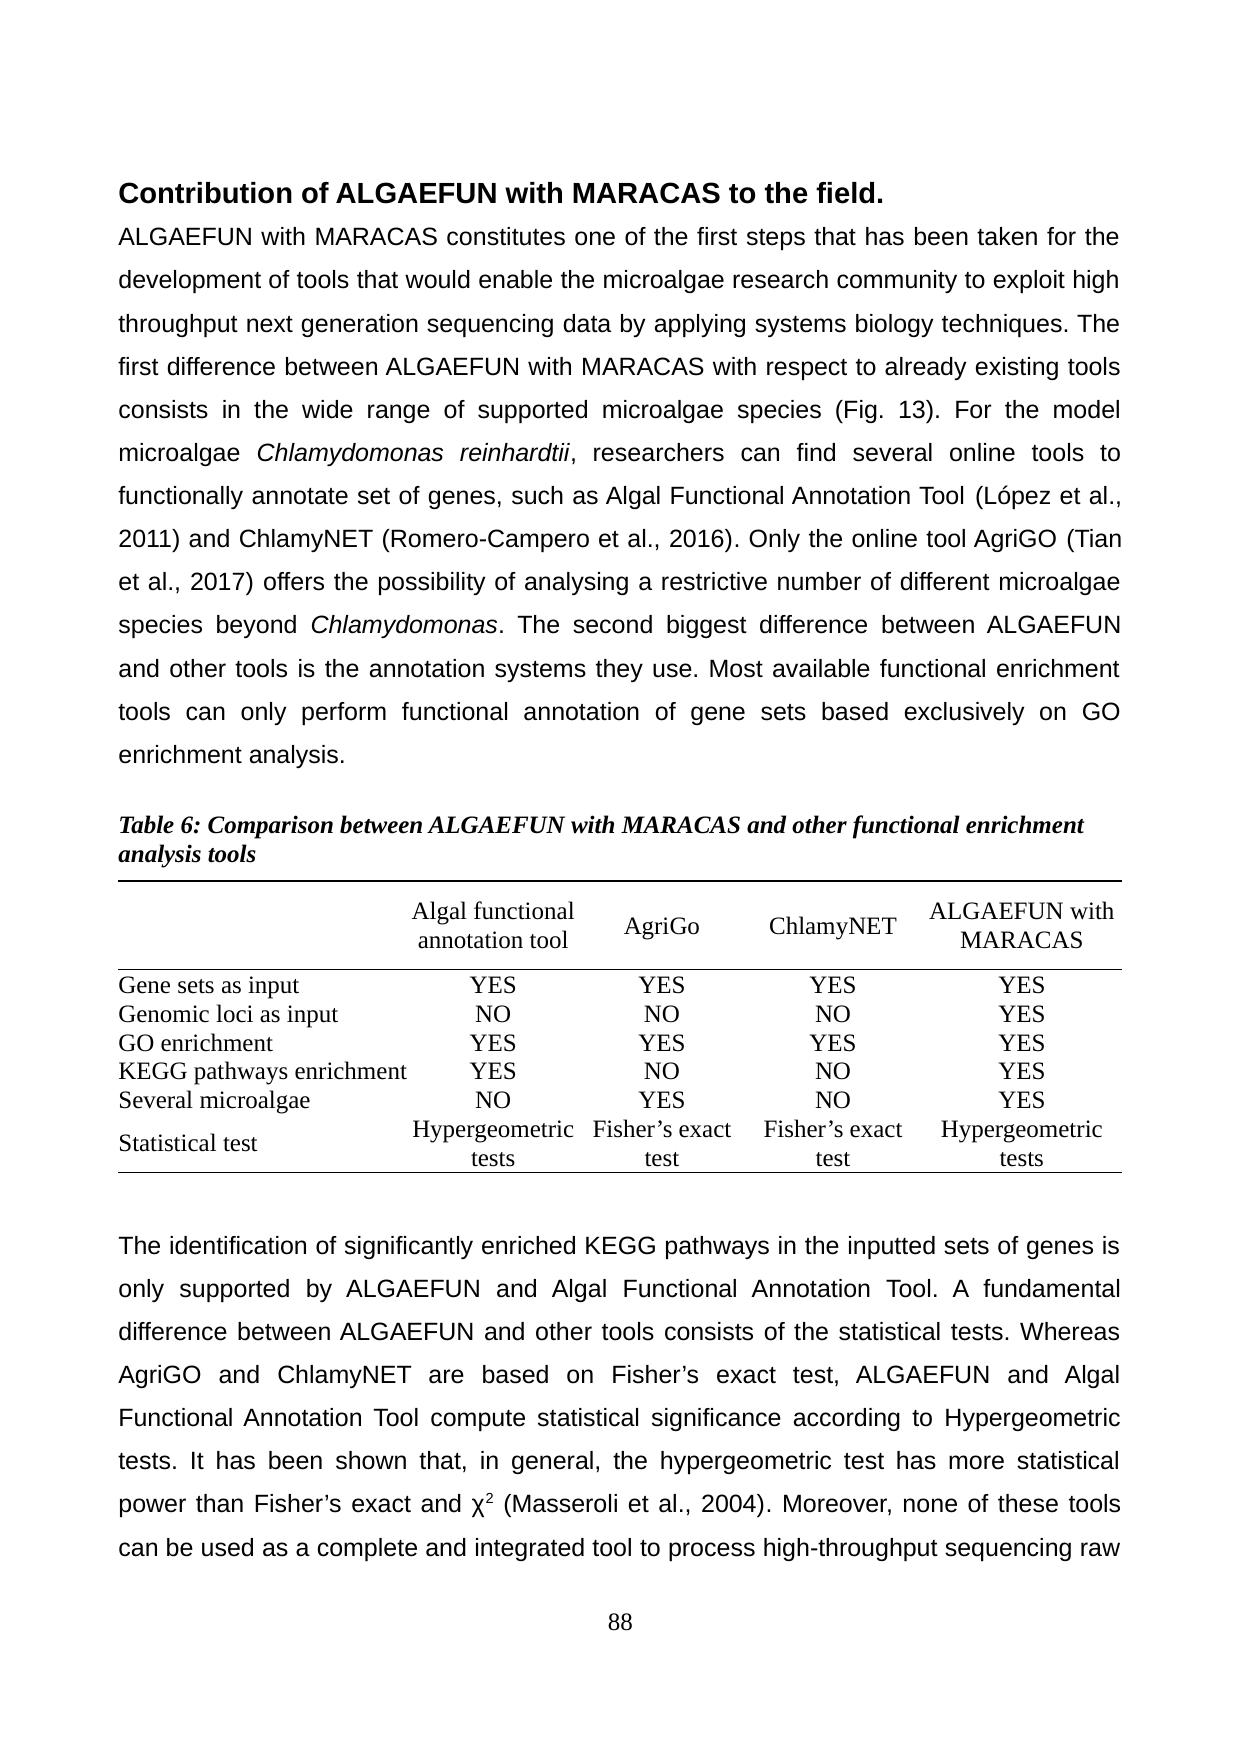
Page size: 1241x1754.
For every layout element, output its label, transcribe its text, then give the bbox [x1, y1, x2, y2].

table_cell KEGG pathways enrichment [118, 1056, 407, 1085]
table_cell Several microalgae [118, 1085, 407, 1114]
table_cell YES [744, 1028, 921, 1056]
table_cell YES [744, 970, 921, 999]
table_cell NO [579, 1056, 744, 1085]
table_cell YES [407, 1028, 579, 1056]
subtitle Contribution of ALGAEFUN with MARACAS to the field. [118, 176, 1122, 210]
table_cell GO enrichment [118, 1028, 407, 1056]
table_cell NO [744, 1085, 921, 1114]
table_cell YES [921, 1056, 1122, 1085]
table_cell Hypergeometric tests [407, 1114, 579, 1171]
table_cell Genomic loci as input [118, 999, 407, 1028]
table_cell YES [921, 999, 1122, 1028]
table_header [118, 882, 407, 969]
table_cell Hypergeometric tests [921, 1114, 1122, 1171]
table_cell YES [407, 970, 579, 999]
table_header ChlamyNET [744, 882, 921, 969]
table_cell YES [579, 1028, 744, 1056]
table_cell NO [579, 999, 744, 1028]
table_cell Fisher’s exact test [579, 1114, 744, 1171]
text The identification of significantly enriched KEGG pathways in the inputted sets of genes is only supported by ALGAEFUN and Algal Functional Annotation Tool. A fundamental difference between ALGAEFUN and other tools consists of the statistical tests. Whereas AgriGO and ChlamyNET are based on Fisher’s exact test, ALGAEFUN and Algal Functional Annotation Tool compute statistical significance according to Hypergeometric tests. It has been shown that, in general, the hypergeometric test has more statistical power than Fisher’s exact and χ2 (Masseroli et al., 2004)⁠. Moreover, none of these tools can be used as a complete and integrated tool to process high-throughput sequencing raw [118, 1231, 1122, 1561]
table_cell YES [579, 970, 744, 999]
table_cell Statistical test [118, 1114, 407, 1171]
table_cell NO [407, 999, 579, 1028]
table_header ALGAEFUN with MARACAS [921, 882, 1122, 969]
table_cell YES [921, 1085, 1122, 1114]
table_cell YES [407, 1056, 579, 1085]
table_cell NO [744, 999, 921, 1028]
table_cell Fisher’s exact test [744, 1114, 921, 1171]
table_cell NO [407, 1085, 579, 1114]
table_cell NO [744, 1056, 921, 1085]
table_cell YES [579, 1085, 744, 1114]
table_header Algal functional annotation tool [407, 882, 579, 969]
text Table 6: Comparison between ALGAEFUN with MARACAS and other functional enrichment analysis tools [118, 810, 1122, 868]
table_cell YES [921, 970, 1122, 999]
table_cell YES [921, 1028, 1122, 1056]
text ALGAEFUN with MARACAS constitutes one of the first steps that has been taken for the development of tools that would enable the microalgae research community to exploit high throughput next generation sequencing data by applying systems biology techniques. The first difference between ALGAEFUN with MARACAS with respect to already existing tools consists in the wide range of supported microalgae species (Fig. 13). For the model microalgae Chlamydomonas reinhardtii, researchers can find several online tools to functionally annotate set of genes, such as Algal Functional Annotation Tool (López et al., 2011)⁠ and ChlamyNET (Romero-Campero et al., 2016)⁠. Only the online tool AgriGO (Tian et al., 2017)⁠ offers the possibility of analysing a restrictive number of different microalgae species beyond Chlamydomonas. The second biggest difference between ALGAEFUN and other tools is the annotation systems they use. Most available functional enrichment tools can only perform functional annotation of gene sets based exclusively on GO enrichment analysis. [118, 222, 1122, 769]
table_cell Gene sets as input [118, 970, 407, 999]
table_header AgriGo [579, 882, 744, 969]
